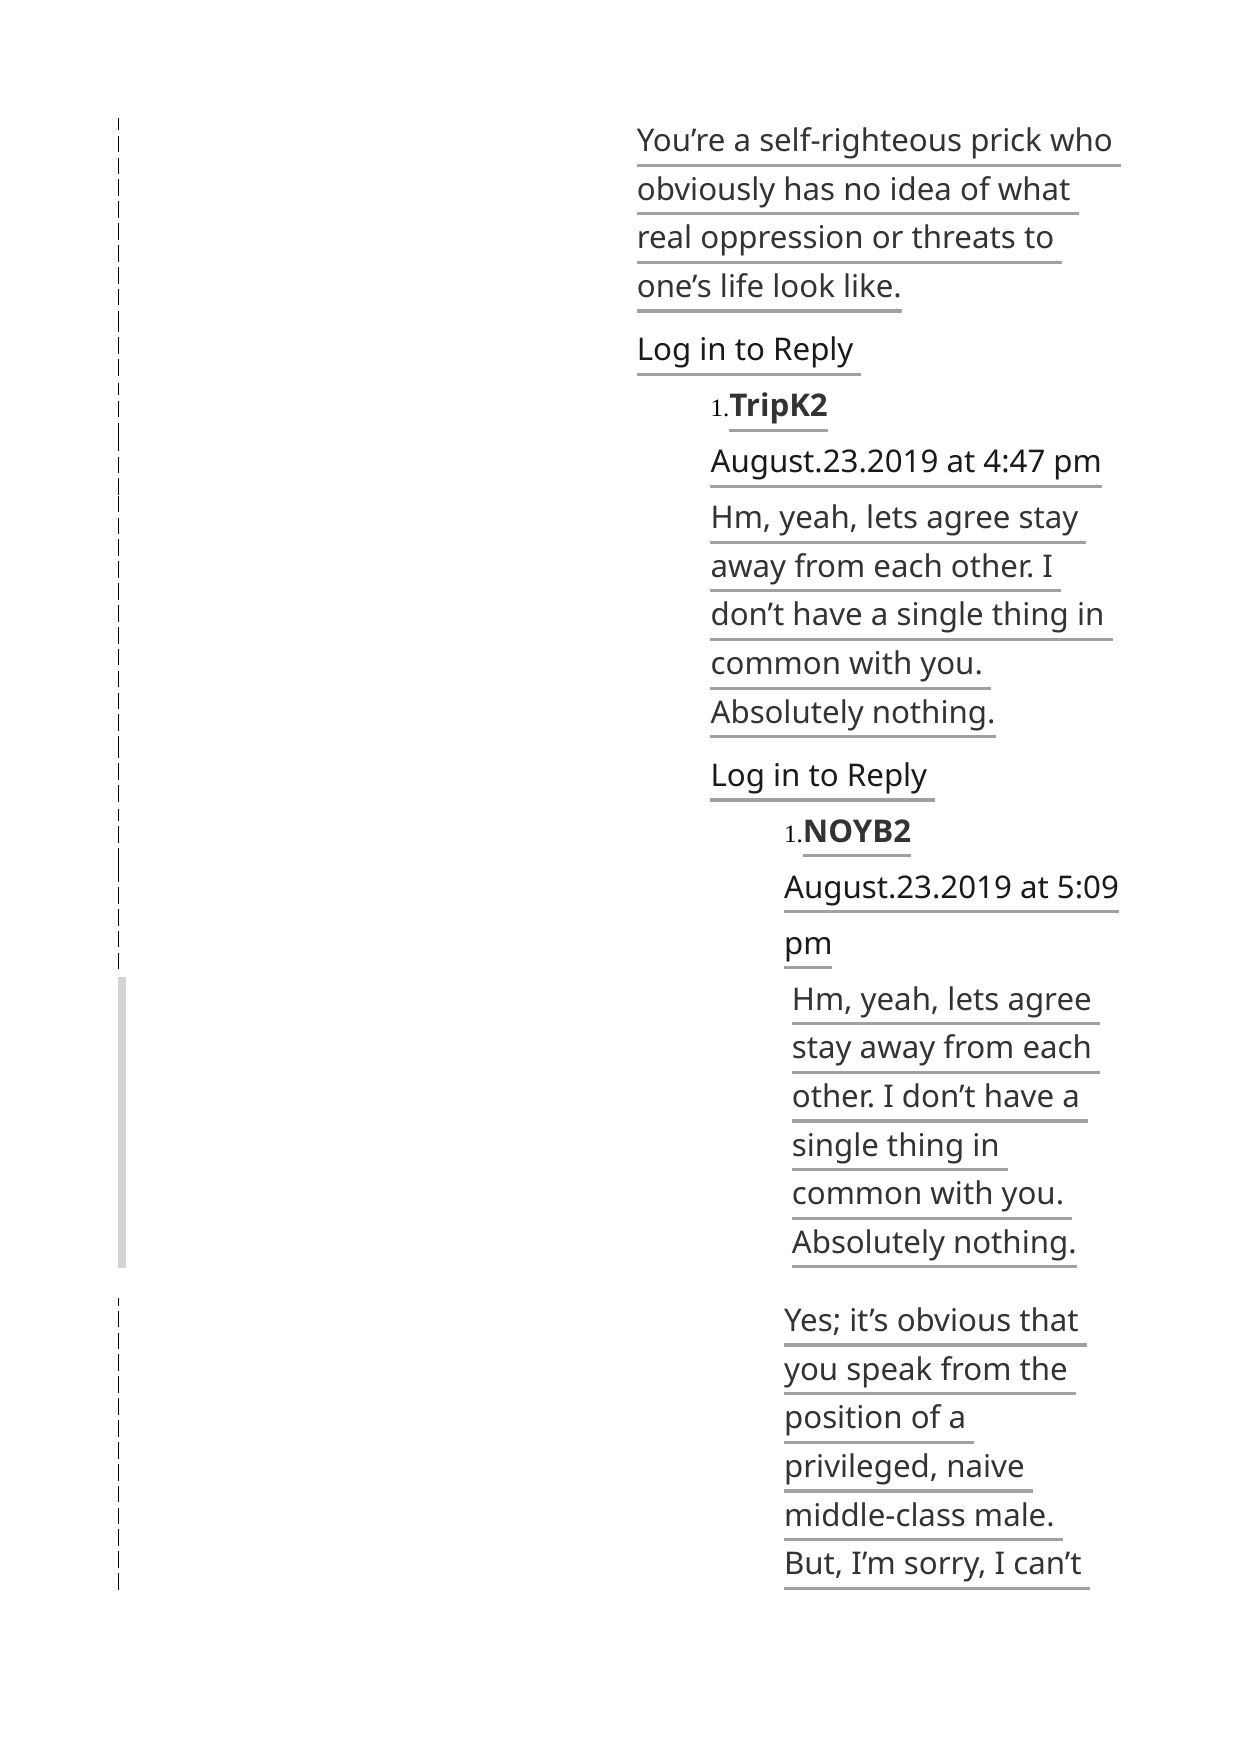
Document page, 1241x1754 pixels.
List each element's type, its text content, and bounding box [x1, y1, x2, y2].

list Hm, yeah, lets agree stay away from each other. I don’t have a single thing in common with you. Absolutely nothing. [126, 977, 1122, 1268]
list NOYB2 [118, 809, 1122, 857]
list August.23.2019 at 4:47 pm [118, 439, 1122, 488]
list Yes; it’s obvious that you speak from the position of a privileged, naive middle-class male. But, I’m sorry, I can’t [118, 1298, 1122, 1590]
list You’re a self-righteous prick who obviously has no idea of what real oppression or threats to one’s life look like. [118, 118, 1122, 313]
list Hm, yeah, lets agree stay away from each other. I don’t have a single thing in common with you. Absolutely nothing. [118, 495, 1122, 738]
list August.23.2019 at 5:09 pm [118, 865, 1122, 969]
list Log in to Reply [118, 753, 1122, 802]
list TripK2 [118, 383, 1122, 432]
list Log in to Reply [118, 327, 1122, 376]
